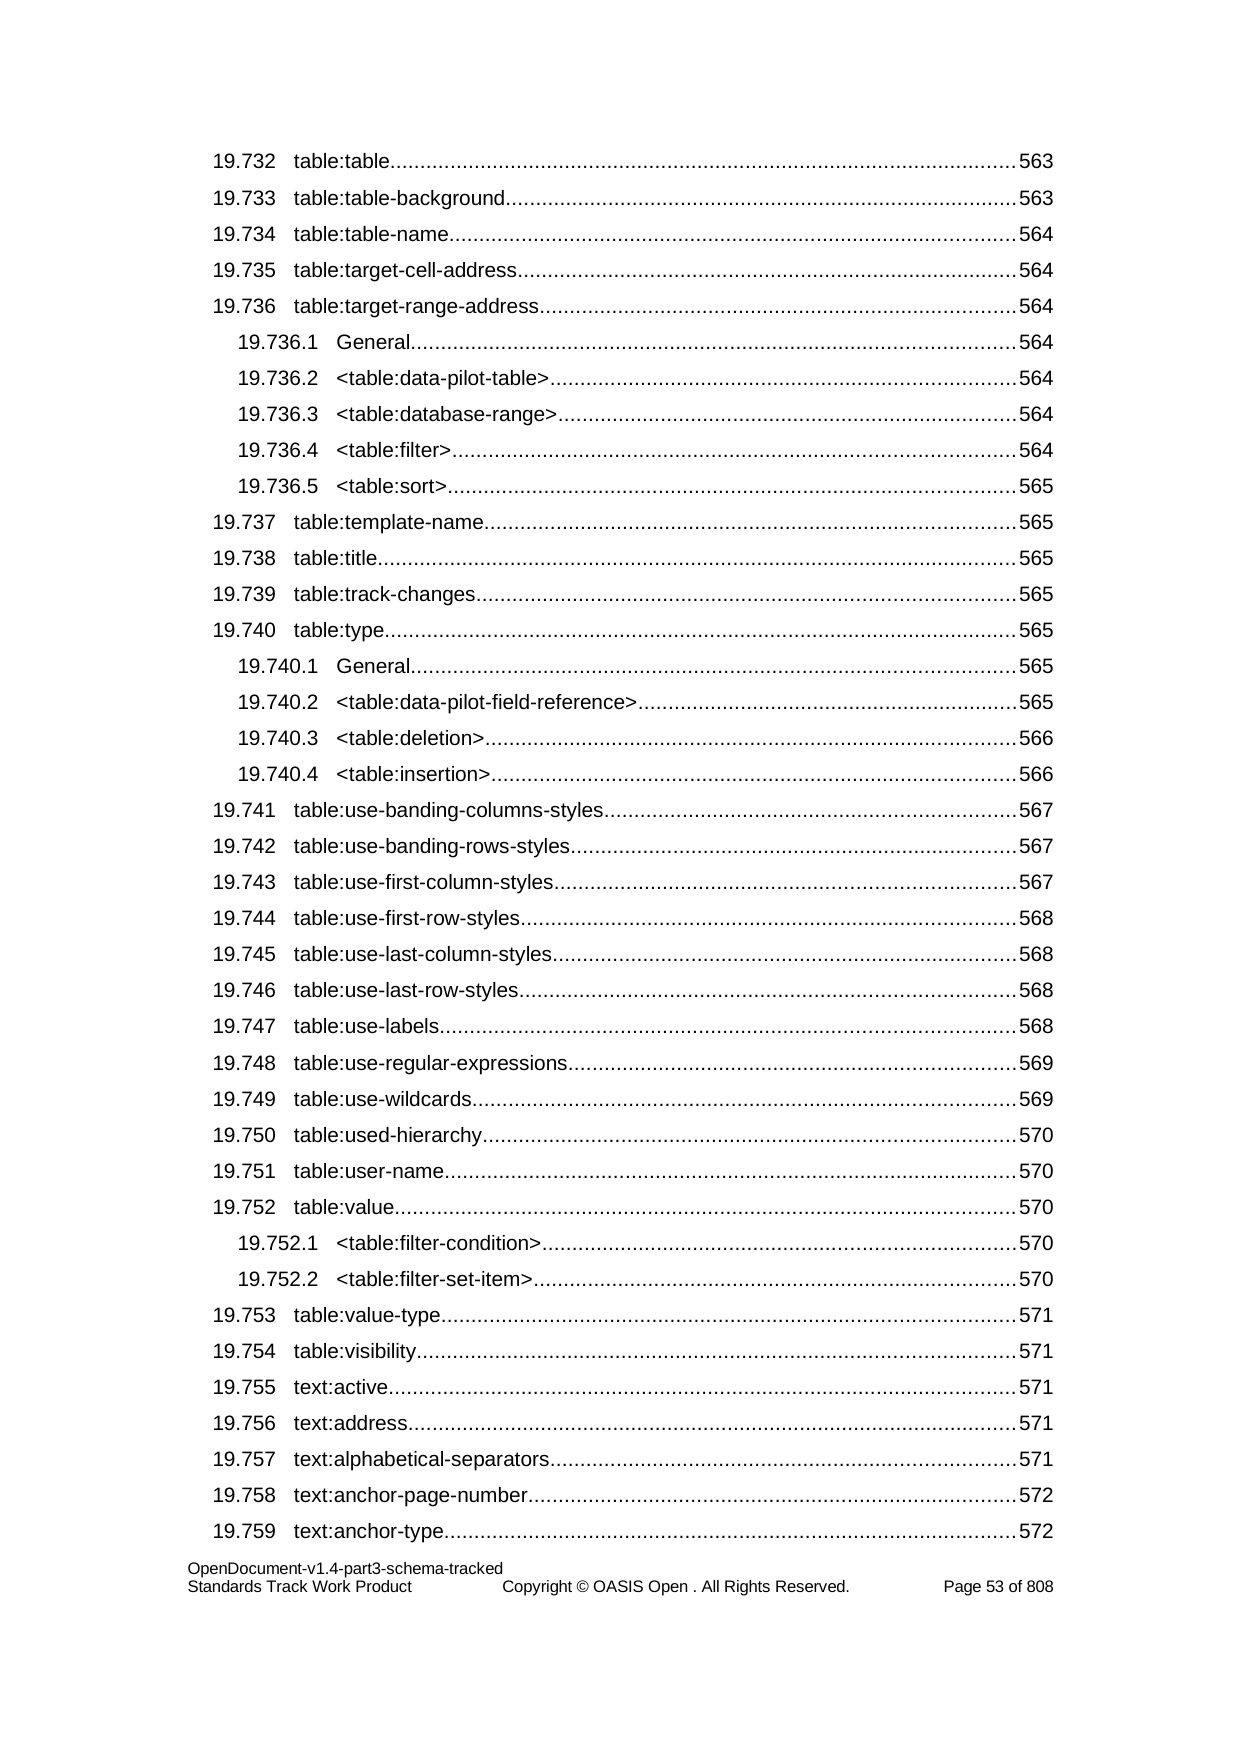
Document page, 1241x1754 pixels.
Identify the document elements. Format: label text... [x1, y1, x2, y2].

text 19.733 table:table-background 563 [212, 186, 1053, 209]
text 19.732 table:table 563 [212, 150, 1053, 173]
text 19.737 table:template-name 565 [212, 510, 1053, 534]
text 19.738 table:title 565 [212, 546, 1053, 570]
text 19.758 text:anchor-page-number 572 [212, 1483, 1053, 1507]
text 19.756 text:address 571 [212, 1411, 1053, 1435]
text 19.742 table:use-banding-rows-styles 567 [212, 835, 1053, 858]
text 19.743 table:use-first-column-styles 567 [212, 871, 1053, 894]
text 19.736 table:target-range-address 564 [212, 294, 1053, 318]
text 19.734 table:table-name 564 [212, 222, 1053, 246]
text 19.740.3 <table:deletion> 566 [237, 727, 1053, 750]
text 19.752.1 <table:filter-condition> 570 [237, 1231, 1053, 1255]
text 19.755 text:active 571 [212, 1375, 1053, 1399]
text 19.741 table:use-banding-columns-styles 567 [212, 799, 1053, 822]
text 19.736.2 <table:data-pilot-table> 564 [237, 366, 1053, 390]
text 19.736.5 <table:sort> 565 [237, 474, 1053, 498]
text 19.745 table:use-last-column-styles 568 [212, 943, 1053, 966]
text 19.735 table:target-cell-address 564 [212, 258, 1053, 282]
text 19.739 table:track-changes 565 [212, 582, 1053, 606]
text 19.746 table:use-last-row-styles 568 [212, 979, 1053, 1002]
text 19.754 table:visibility 571 [212, 1339, 1053, 1363]
text 19.752 table:value 570 [212, 1195, 1053, 1219]
text 19.759 text:anchor-type 572 [212, 1519, 1053, 1543]
text 19.757 text:alphabetical-separators 571 [212, 1447, 1053, 1471]
text 19.736.3 <table:database-range> 564 [237, 402, 1053, 426]
text 19.740.1 General 565 [237, 654, 1053, 678]
text 19.752.2 <table:filter-set-item> 570 [237, 1267, 1053, 1291]
text 19.744 table:use-first-row-styles 568 [212, 907, 1053, 930]
text 19.748 table:use-regular-expressions 569 [212, 1051, 1053, 1074]
text 19.740.4 <table:insertion> 566 [237, 763, 1053, 786]
text 19.750 table:used-hierarchy 570 [212, 1123, 1053, 1147]
text 19.747 table:use-labels 568 [212, 1015, 1053, 1038]
text 19.753 table:value-type 571 [212, 1303, 1053, 1327]
text 19.740 table:type 565 [212, 618, 1053, 642]
text 19.736.1 General 564 [237, 330, 1053, 354]
text 19.736.4 <table:filter> 564 [237, 438, 1053, 462]
text 19.749 table:use-wildcards 569 [212, 1087, 1053, 1111]
text 19.740.2 <table:data-pilot-field-reference> 565 [237, 691, 1053, 714]
text 19.751 table:user-name 570 [212, 1159, 1053, 1183]
